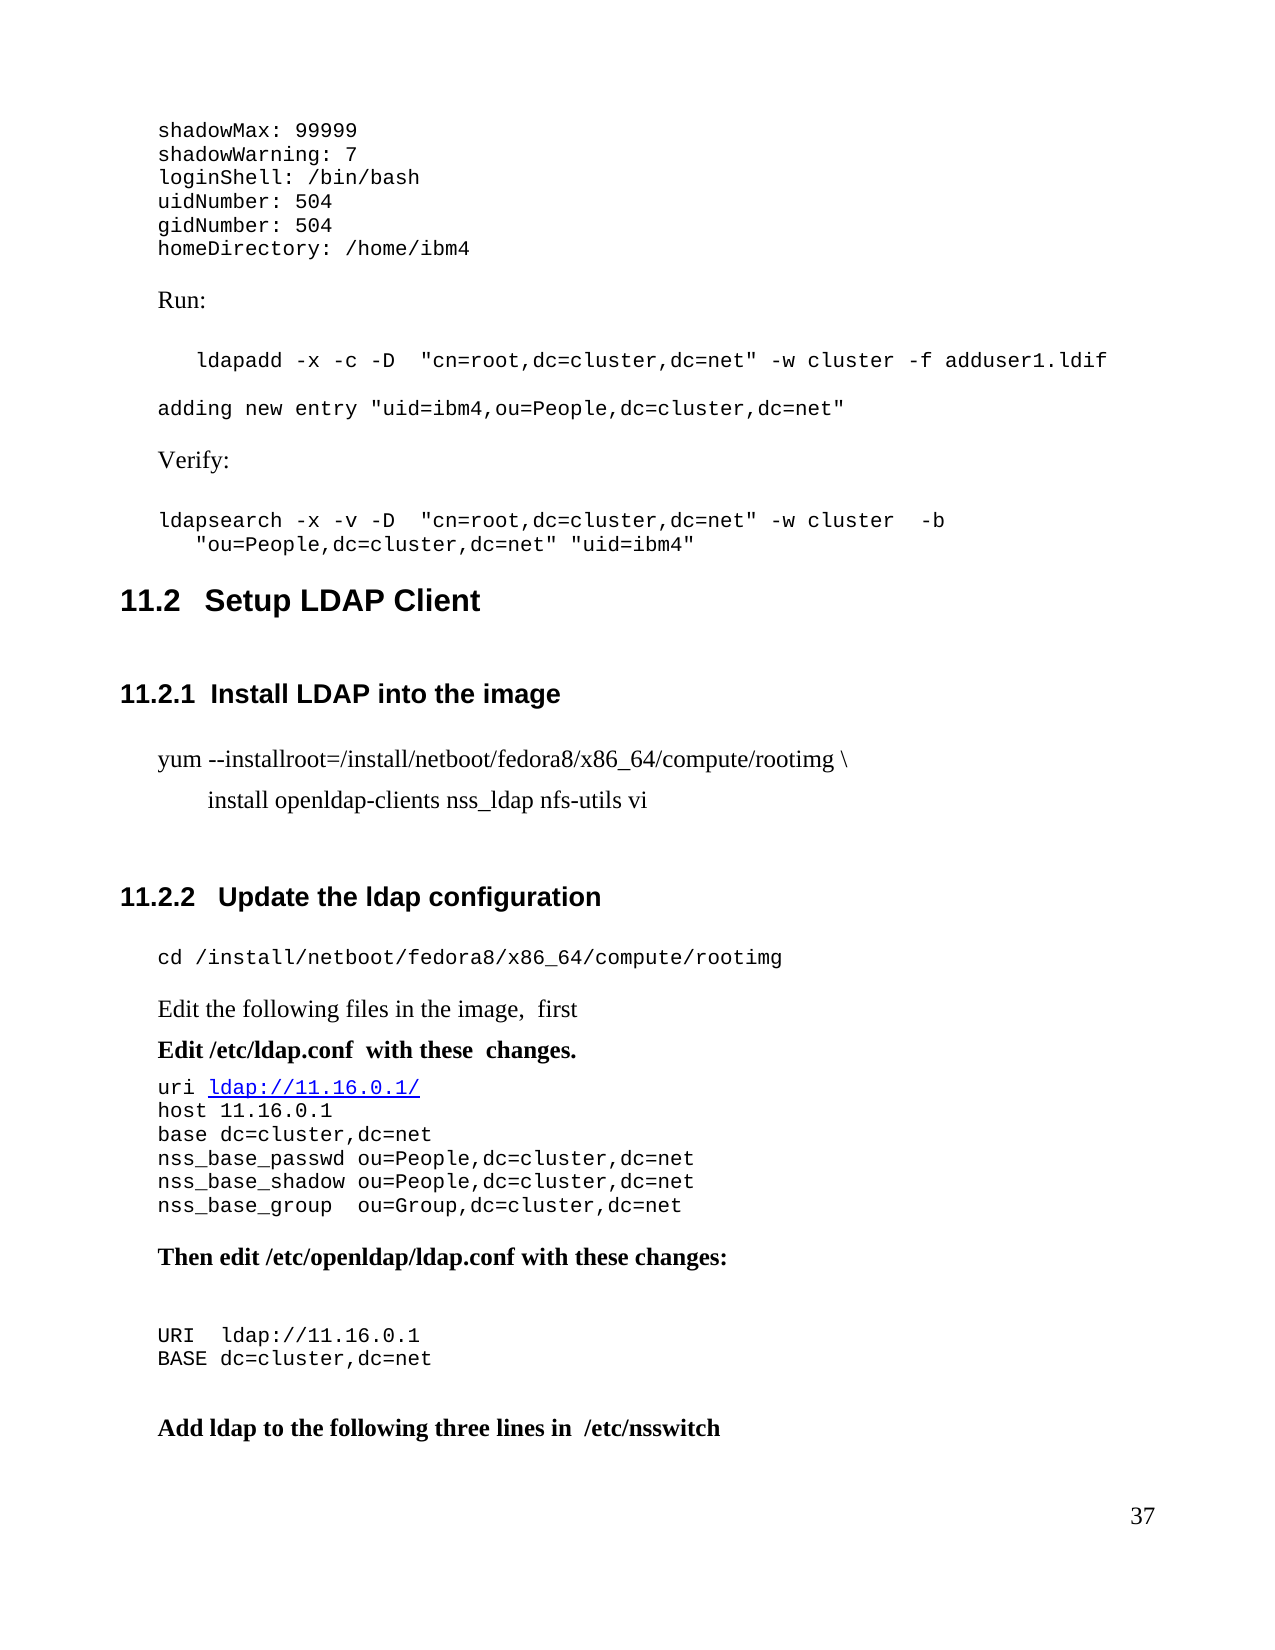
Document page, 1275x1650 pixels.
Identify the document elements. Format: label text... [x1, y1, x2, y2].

text base dc=cluster,dc=net [157, 1124, 1155, 1148]
subtitle Update the ldap configuration [120, 881, 1155, 912]
text Add ldap to the following three lines in /etc/nsswitch [157, 1413, 1155, 1442]
text nss_base_group ou=Group,dc=cluster,dc=net [157, 1195, 1155, 1218]
text nss_base_shadow ou=People,dc=cluster,dc=net [157, 1171, 1155, 1195]
text homeDirectory: /home/ibm4 [157, 238, 1155, 262]
text cd /install/netboot/fedora8/x86_64/compute/rootimg [157, 947, 1155, 971]
text URI ldap://11.16.0.1 [157, 1325, 1155, 1348]
text host 11.16.0.1 [157, 1100, 1155, 1124]
text BASE dc=cluster,dc=net [157, 1348, 1155, 1372]
text Verify: [157, 445, 1155, 474]
text install openldap-clients nss_ldap nfs-utils vi [157, 786, 1155, 814]
text loginShell: /bin/bash [157, 167, 1155, 191]
text yum --installroot=/install/netboot/fedora8/x86_64/compute/rootimg \ [157, 744, 1155, 773]
subtitle Setup LDAP Client [120, 582, 1155, 618]
text uri ldap://11.16.0.1/ [157, 1077, 1155, 1100]
text ldapadd -x -c -D "cn=root,dc=cluster,dc=net" -w cluster -f adduser1.ldif [157, 327, 1155, 374]
text shadowMax: 99999 [157, 120, 1155, 144]
subtitle Install LDAP into the image [120, 678, 1155, 709]
text nss_base_passwd ou=People,dc=cluster,dc=net [157, 1148, 1155, 1171]
text Edit /etc/ldap.conf with these changes. [157, 1035, 1155, 1064]
text Edit the following files in the image, first [157, 994, 1155, 1023]
text Run: [157, 286, 1155, 314]
text ldapsearch -x -v -D "cn=root,dc=cluster,dc=net" -w cluster -b "ou=People,dc=cluster,dc=net" "uid=ibm4" [157, 510, 1155, 557]
text shadowWarning: 7 [157, 144, 1155, 167]
text gidNumber: 504 [157, 214, 1155, 238]
text uidNumber: 504 [157, 191, 1155, 214]
text Then edit /etc/openldap/ldap.conf with these changes: [157, 1242, 1155, 1271]
text adding new entry "uid=ibm4,ou=People,dc=cluster,dc=net" [157, 398, 1155, 421]
